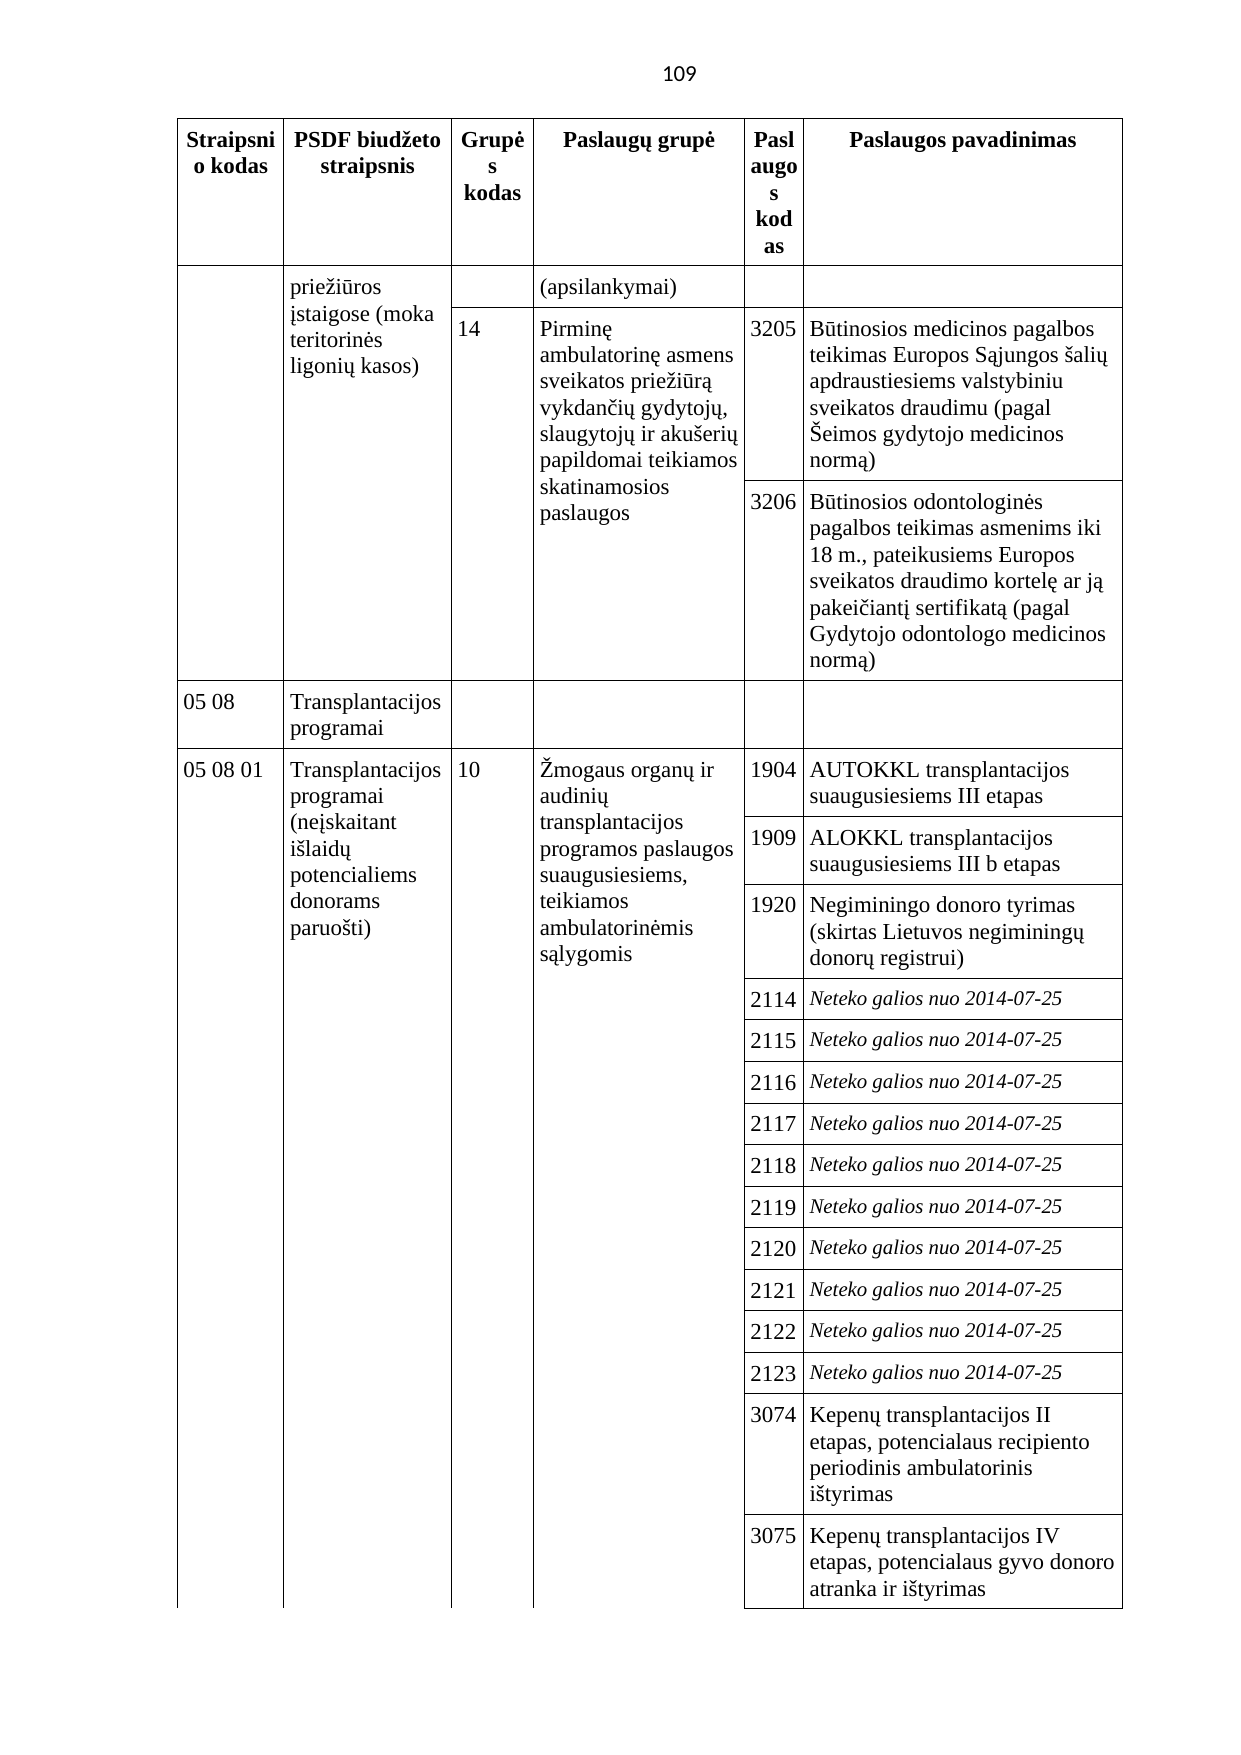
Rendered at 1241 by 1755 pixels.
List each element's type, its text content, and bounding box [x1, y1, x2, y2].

table_cell [178, 1144, 283, 1186]
table_cell [745, 266, 803, 307]
table_cell 05 08 01 [178, 749, 283, 816]
table_cell [284, 1393, 451, 1514]
table_cell [284, 1019, 451, 1061]
table_cell [534, 1514, 744, 1608]
table_cell [534, 681, 744, 748]
table_cell 3205 [745, 308, 803, 480]
table_cell [452, 1144, 533, 1186]
table_header Straipsnio kodas [178, 119, 283, 265]
table_cell [452, 1269, 533, 1310]
table_cell [178, 1227, 283, 1269]
table_cell 1909 [745, 817, 803, 883]
table_cell [284, 1144, 451, 1186]
table_cell [452, 978, 533, 1019]
table_cell Neteko galios nuo 2014-07-25 [804, 1311, 1122, 1352]
table_cell [452, 681, 533, 748]
table_cell Neteko galios nuo 2014-07-25 [804, 1104, 1122, 1144]
table_cell [534, 1227, 744, 1269]
table_cell priežiūros įstaigose (moka teritorinės ligonių kasos) [284, 266, 451, 680]
table_cell AUTOKKL transplantacijos suaugusiesiems III etapas [804, 749, 1122, 816]
table_cell 14 [452, 308, 533, 680]
table_cell (apsilankymai) [534, 266, 744, 307]
table_cell [178, 1103, 283, 1144]
table_cell [284, 1227, 451, 1269]
table_cell [284, 1310, 451, 1352]
table_cell [452, 1186, 533, 1227]
table_header PSDF biudžeto straipsnis [284, 119, 451, 265]
table_cell Neteko galios nuo 2014-07-25 [804, 1228, 1122, 1269]
table_cell 2118 [745, 1145, 803, 1186]
table_cell [534, 1269, 744, 1310]
table_cell 05 08 [178, 681, 283, 748]
table_cell [452, 1103, 533, 1144]
table_cell Būtinosios odontologinės pagalbos teikimas asmenims iki 18 m., pateikusiems Europos sveikatos draudimo kortelę ar ją pakeičiantį sertifikatą (pagal Gydytojo odontologo medicinos normą) [804, 481, 1122, 680]
table_cell [452, 1514, 533, 1608]
table_cell [178, 1514, 283, 1608]
table_cell [284, 1514, 451, 1608]
table_cell [284, 1061, 451, 1102]
table_cell [534, 1352, 744, 1393]
table_cell [178, 816, 283, 883]
table_cell [284, 1352, 451, 1393]
table_cell Negiminingo donoro tyrimas (skirtas Lietuvos negiminingų donorų registrui) [804, 885, 1122, 978]
table_cell [534, 1103, 744, 1144]
table_cell [178, 1061, 283, 1102]
table_cell Transplantacijos programai (neįskaitant išlaidų potencialiems donorams paruošti) [284, 749, 451, 1019]
table_cell [452, 816, 533, 883]
table_cell [534, 1061, 744, 1102]
table_cell [452, 1227, 533, 1269]
table_cell [178, 978, 283, 1019]
table_cell Neteko galios nuo 2014-07-25 [804, 1020, 1122, 1061]
table_cell 2114 [745, 979, 803, 1019]
table_header Paslaugų grupė [534, 119, 744, 265]
table_cell [804, 266, 1122, 307]
table_cell 2115 [745, 1020, 803, 1061]
table_cell [284, 1269, 451, 1310]
table_cell [178, 1269, 283, 1310]
table_cell [452, 1393, 533, 1514]
table_cell Žmogaus organų ir audinių transplantacijos programos paslaugos suaugusiesiems, teikiamos ambulatorinėmis sąlygomis [534, 749, 744, 1019]
table_cell Neteko galios nuo 2014-07-25 [804, 1187, 1122, 1227]
table_cell 3206 [745, 481, 803, 680]
table_cell [534, 1186, 744, 1227]
table_cell Transplantacijos programai [284, 681, 451, 748]
table_cell 2117 [745, 1104, 803, 1144]
table_cell [284, 1103, 451, 1144]
table_cell Kepenų transplantacijos II etapas, potencialaus recipiento periodinis ambulatorinis ištyrimas [804, 1394, 1122, 1514]
table_cell 3075 [745, 1515, 803, 1608]
table_cell Neteko galios nuo 2014-07-25 [804, 1145, 1122, 1186]
table_cell [745, 681, 803, 748]
table_cell 2120 [745, 1228, 803, 1269]
table_cell [534, 1144, 744, 1186]
table_cell 1904 [745, 749, 803, 816]
table_header Paslaugos pavadinimas [804, 119, 1122, 265]
table_cell Pirminę ambulatorinę asmens sveikatos priežiūrą vykdančių gydytojų, slaugytojų ir akušerių papildomai teikiamos skatinamosios paslaugos [534, 308, 744, 680]
table_cell [178, 1019, 283, 1061]
table_cell Kepenų transplantacijos IV etapas, potencialaus gyvo donoro atranka ir ištyrimas [804, 1515, 1122, 1608]
table_cell [534, 1310, 744, 1352]
table_cell 10 [452, 749, 533, 816]
table_cell ALOKKL transplantacijos suaugusiesiems III b etapas [804, 817, 1122, 883]
table_cell [452, 1019, 533, 1061]
table_cell [284, 1186, 451, 1227]
table_cell 3074 [745, 1394, 803, 1514]
table_cell [452, 266, 533, 307]
table_cell [452, 1061, 533, 1102]
table_cell [178, 1186, 283, 1227]
table_cell 2123 [745, 1353, 803, 1393]
table_cell [178, 1393, 283, 1514]
table_cell 2121 [745, 1270, 803, 1310]
table_cell [178, 1310, 283, 1352]
table_cell 2122 [745, 1311, 803, 1352]
table_cell 1920 [745, 885, 803, 978]
table_cell Neteko galios nuo 2014-07-25 [804, 1062, 1122, 1102]
table_cell 2116 [745, 1062, 803, 1102]
table_cell Būtinosios medicinos pagalbos teikimas Europos Sąjungos šalių apdraustiesiems valstybiniu sveikatos draudimu (pagal Šeimos gydytojo medicinos normą) [804, 308, 1122, 480]
table_cell Neteko galios nuo 2014-07-25 [804, 1270, 1122, 1310]
table_cell [534, 1393, 744, 1514]
table_cell 2119 [745, 1187, 803, 1227]
table_cell [534, 1019, 744, 1061]
table_cell [178, 266, 283, 680]
table_cell [452, 1310, 533, 1352]
table_cell [452, 1352, 533, 1393]
table_cell Neteko galios nuo 2014-07-25 [804, 979, 1122, 1019]
table_cell [452, 884, 533, 978]
table_header Paslaugos kodas [745, 119, 803, 265]
table_header Grupės kodas [452, 119, 533, 265]
table_cell [804, 681, 1122, 748]
table_cell [178, 1352, 283, 1393]
table_cell Neteko galios nuo 2014-07-25 [804, 1353, 1122, 1393]
table_cell [178, 884, 283, 978]
